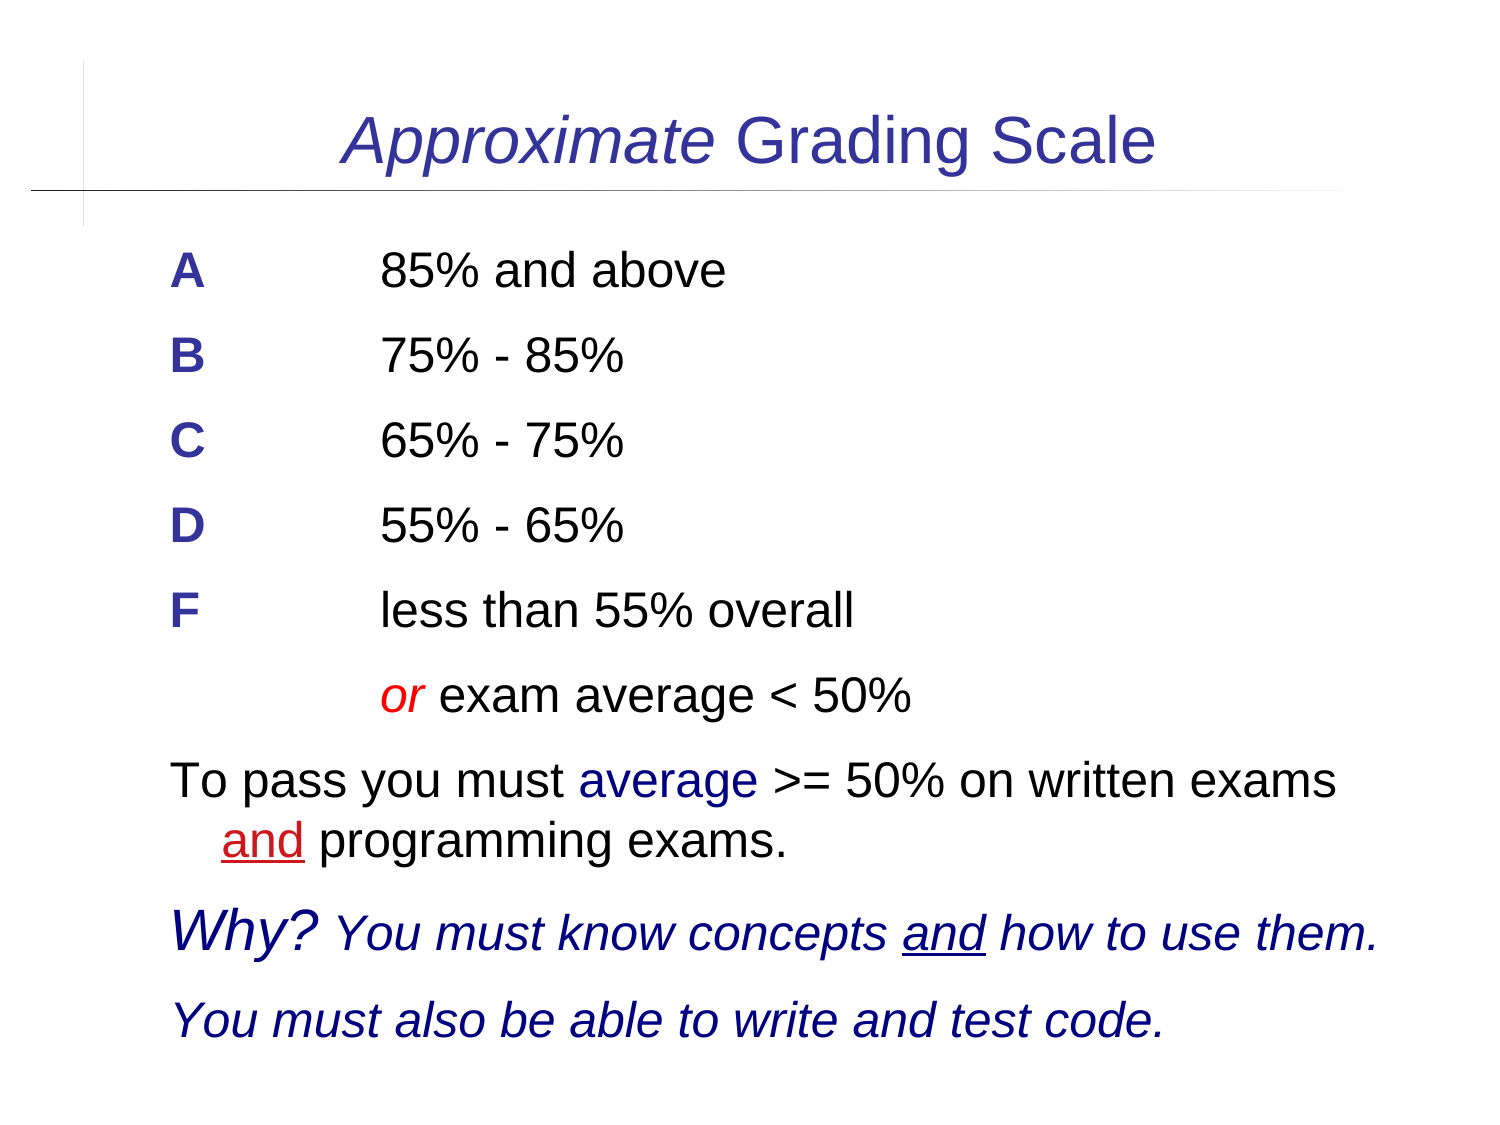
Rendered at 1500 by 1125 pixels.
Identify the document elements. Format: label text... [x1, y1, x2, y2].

list A 85% and above B 75% - 85% C 65% - 75% D 55% - 65% F less than 55% overall or exam average < 50% To pass you must average >= 50% on written exams and programming exams. Why? You must know concepts and how to use them. You must also be able to write and test code. [74, 229, 1411, 1066]
title Approximate Grading Scale [100, 42, 1400, 185]
